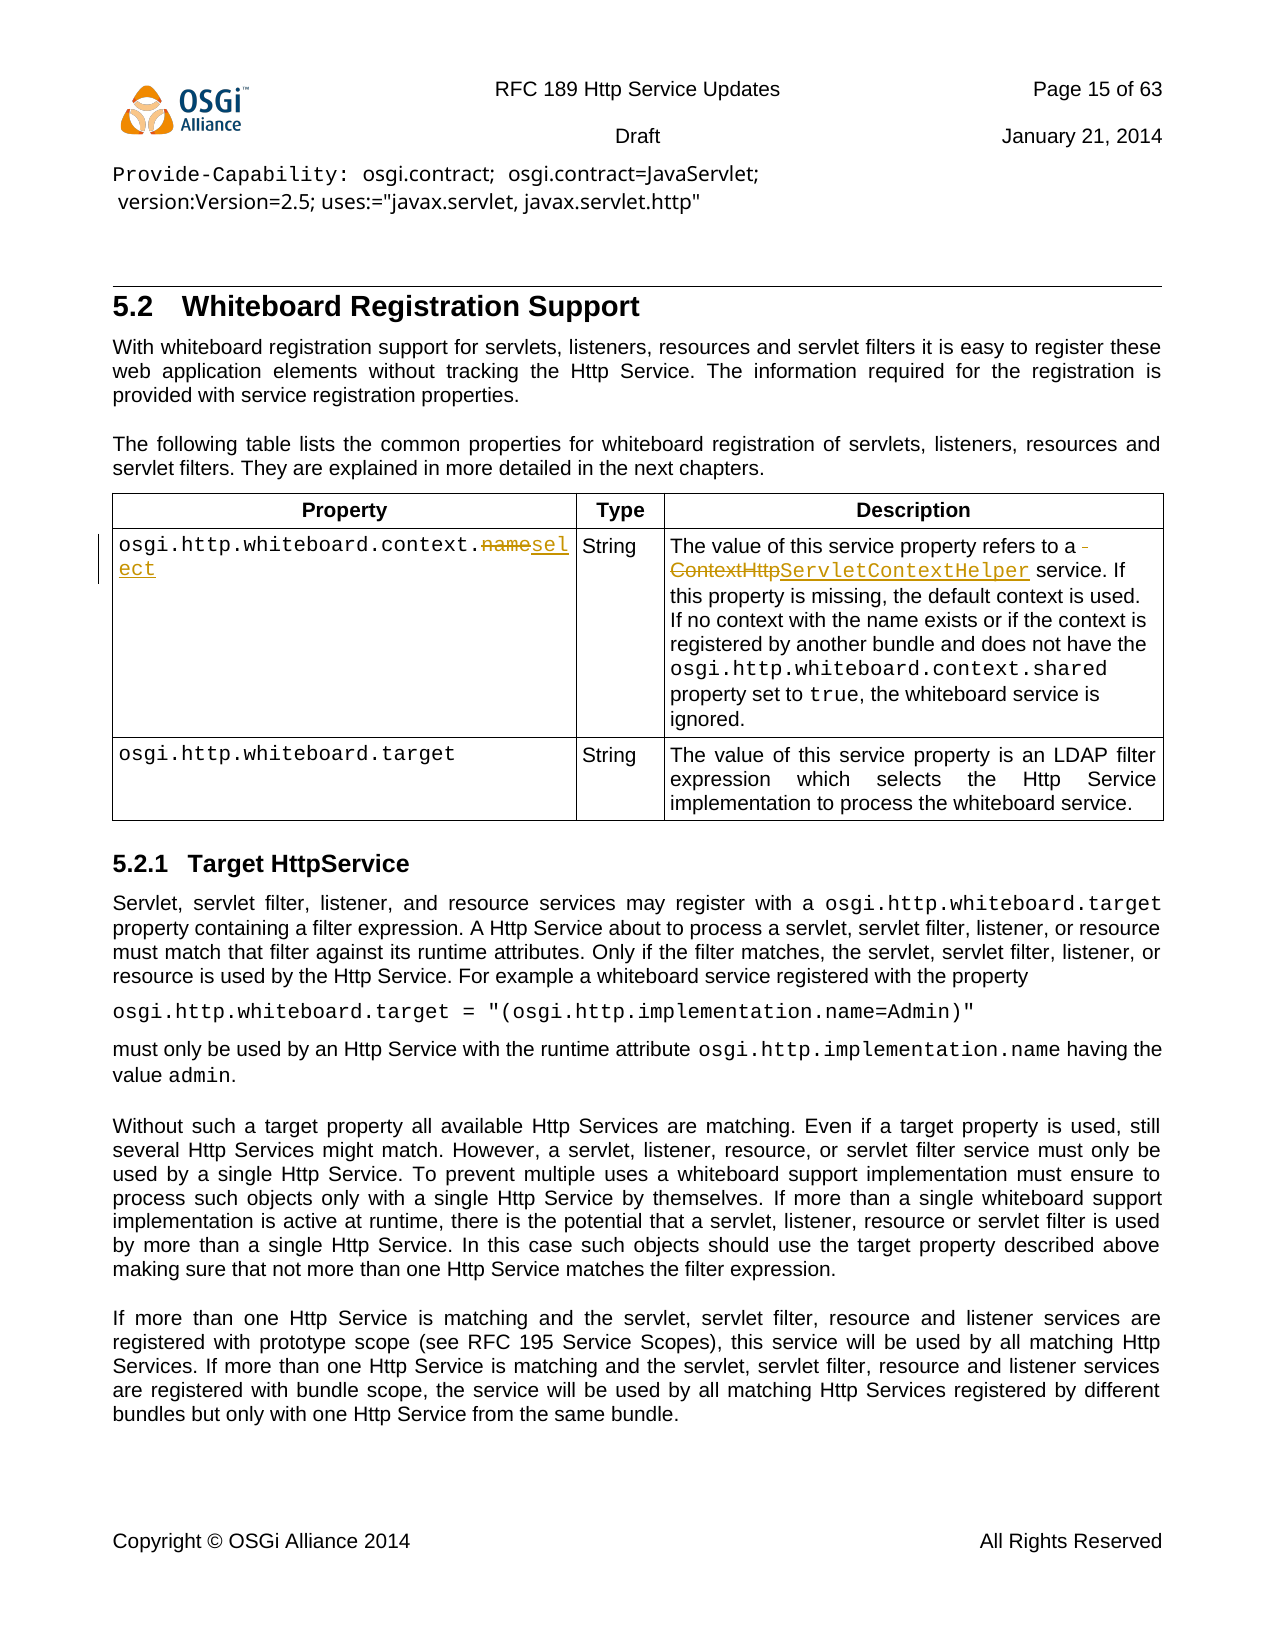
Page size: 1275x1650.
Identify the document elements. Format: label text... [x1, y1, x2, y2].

subtitle Whiteboard Registration Support [112, 287, 1162, 323]
picture [113, 78, 257, 142]
table_cell osgi.http.whiteboard.target [113, 738, 576, 820]
text version:Version=2.5; uses:="javax.servlet, javax.servlet.http" [112, 187, 1162, 216]
subtitle Target HttpService [112, 849, 1162, 878]
table_cell The value of this service property is an LDAP filter expression which selects the Http Service implementation to process the whiteboard service. [665, 738, 1163, 820]
table_cell osgi.http.whiteboard.context.select [113, 529, 576, 737]
text If more than one Http Service is matching and the servlet, servlet filter, resource and listener services are registered with prototype scope (see RFC 195 Service Scopes), this service will be used by all matching Http Services. If more than one Http Service is matching and the servlet, servlet filter, resource and listener services are registered with bundle scope, the service will be used by all matching Http Services registered by different bundles but only with one Http Service from the same bundle. [112, 1306, 1162, 1426]
text Servlet, servlet filter, listener, and resource services may register with a osgi.http.whiteboard.target property containing a filter expression. A Http Service about to process a servlet, servlet filter, listener, or resource must match that filter against its runtime attributes. Only if the filter matches, the servlet, servlet filter, listener, or resource is used by the Http Service. For example a whiteboard service registered with the property [112, 890, 1162, 988]
text osgi.http.whiteboard.target = "(osgi.http.implementation.name=Admin)" [112, 1001, 1162, 1024]
text must only be used by an Http Service with the runtime attribute osgi.http.implementation.name having the value admin. [112, 1037, 1162, 1088]
text With whiteboard registration support for servlets, listeners, resources and servlet filters it is easy to register these web application elements without tracking the Http Service. The information required for the registration is provided with service registration properties. [112, 335, 1162, 407]
table_header Type [577, 494, 664, 528]
table_cell The value of this service property refers to a ServletContextHelper service. If this property is missing, the default context is used. If no context with the name exists or if the context is registered by another bundle and does not have the osgi.http.whiteboard.context.shared property set to true, the whiteboard service is ignored. [665, 529, 1163, 737]
table_header Description [665, 494, 1163, 528]
text The following table lists the common properties for whiteboard registration of servlets, listeners, resources and servlet filters. They are explained in more detailed in the next chapters. [112, 432, 1162, 480]
text Provide-Capability: osgi.contract; osgi.contract=JavaServlet; [112, 159, 1162, 187]
table_cell String [577, 738, 664, 820]
table_header Property [113, 494, 576, 528]
table_cell String [577, 529, 664, 737]
text Without such a target property all available Http Services are matching. Even if a target property is used, still several Http Services might match. However, a servlet, listener, resource, or servlet filter service must only be used by a single Http Service. To prevent multiple uses a whiteboard support implementation must ensure to process such objects only with a single Http Service by themselves. If more than a single whiteboard support implementation is active at runtime, there is the potential that a servlet, listener, resource or servlet filter is used by more than a single Http Service. In this case such objects should use the target property described above making sure that not more than one Http Service matches the filter expression. [112, 1113, 1162, 1281]
